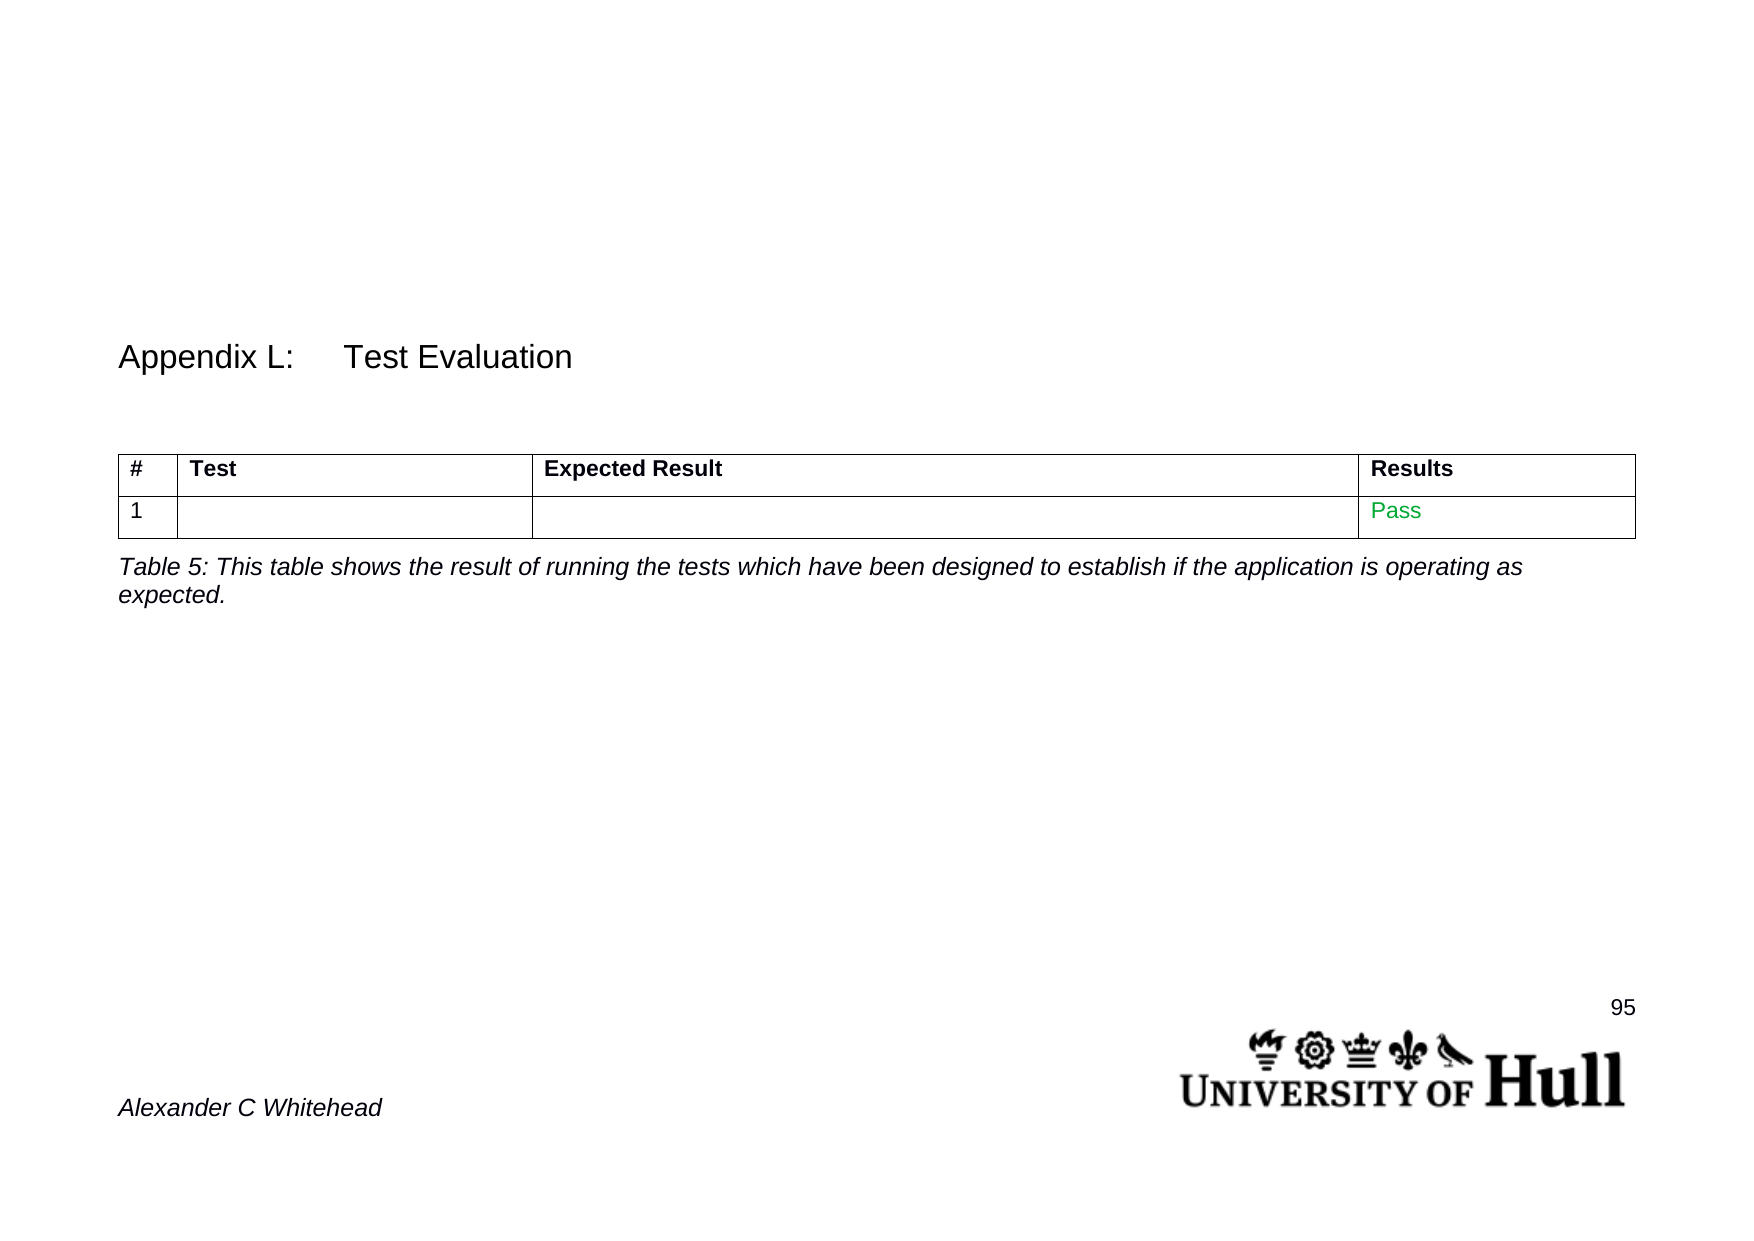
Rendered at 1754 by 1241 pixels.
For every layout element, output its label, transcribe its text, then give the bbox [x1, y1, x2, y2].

table_header Expected Result [533, 455, 1358, 496]
table_cell [533, 497, 1358, 538]
text Table 5: This table shows the result of running the tests which have been designed to establish if the application is operating as expected. [118, 552, 1636, 609]
table_header # [119, 455, 177, 496]
table_cell Pass [1359, 497, 1635, 538]
table_header Test [178, 455, 532, 496]
table_cell [178, 497, 532, 538]
picture [1173, 1020, 1634, 1117]
subtitle Test Evaluation [118, 337, 1636, 376]
table_header Results [1359, 455, 1635, 496]
table_cell 1 [119, 497, 177, 538]
